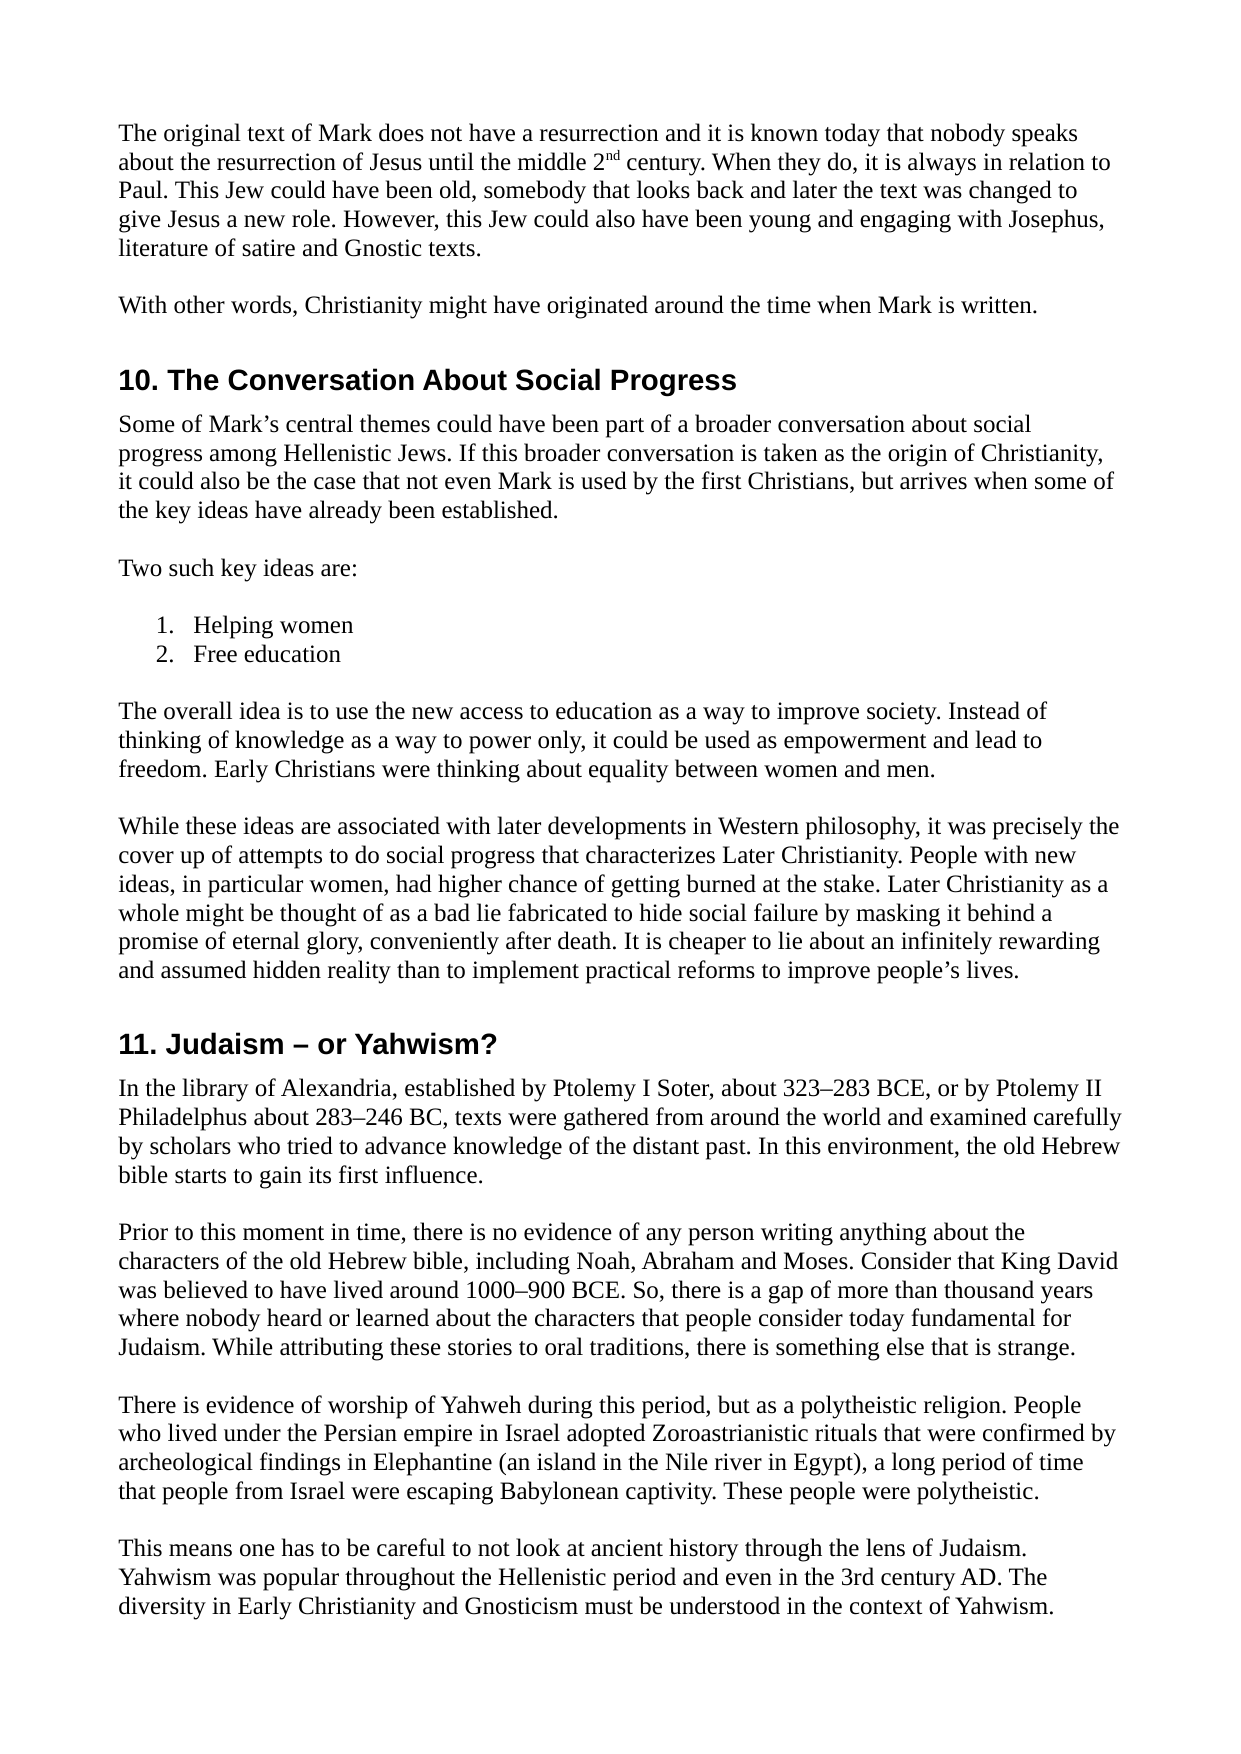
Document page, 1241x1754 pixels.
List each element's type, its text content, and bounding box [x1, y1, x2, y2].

list Helping women [156, 610, 1122, 639]
text This means one has to be careful to not look at ancient history through the lens of Judaism. Yahwism was popular throughout the Hellenistic period and even in the 3rd century AD. The diversity in Early Christianity and Gnosticism must be understood in the context of Yahwism. [118, 1533, 1122, 1620]
text The overall idea is to use the new access to education as a way to improve society. Instead of thinking of knowledge as a way to power only, it could be used as empowerment and lead to freedom. Early Christians were thinking about equality between women and men. [118, 696, 1122, 783]
text Prior to this moment in time, there is no evidence of any person writing anything about the characters of the old Hebrew bible, including Noah, Abraham and Moses. Consider that King David was believed to have lived around 1000–900 BCE. So, there is a gap of more than thousand years where nobody heard or learned about the characters that people consider today fundamental for Judaism. While attributing these stories to oral traditions, there is something else that is strange. [118, 1217, 1122, 1361]
text In the library of Alexandria, established by Ptolemy I Soter, about 323–283 BCE, or by Ptolemy II Philadelphus about 283–246 BC, texts were gathered from around the world and examined carefully by scholars who tried to advance knowledge of the distant past. In this environment, the old Hebrew bible starts to gain its first influence. [118, 1073, 1122, 1188]
text While these ideas are associated with later developments in Western philosophy, it was precisely the cover up of attempts to do social progress that characterizes Later Christianity. People with new ideas, in particular women, had higher chance of getting burned at the stake. Later Christianity as a whole might be thought of as a bad lie fabricated to hide social failure by masking it behind a promise of eternal glory, conveniently after death. It is cheaper to lie about an infinitely rewarding and assumed hidden reality than to implement practical reforms to improve people’s lives. [118, 811, 1122, 984]
text The original text of Mark does not have a resurrection and it is known today that nobody speaks about the resurrection of Jesus until the middle 2nd century. When they do, it is always in relation to Paul. This Jew could have been old, somebody that looks back and later the text was changed to give Jesus a new role. However, this Jew could also have been young and engaging with Josephus, literature of satire and Gnostic texts. [118, 118, 1122, 262]
subtitle 11. Judaism – or Yahwism? [118, 1027, 1122, 1061]
text There is evidence of worship of Yahweh during this period, but as a polytheistic religion. People who lived under the Persian empire in Israel adopted Zoroastrianistic rituals that were confirmed by archeological findings in Elephantine (an island in the Nile river in Egypt), a long period of time that people from Israel were escaping Babylonean captivity. These people were polytheistic. [118, 1390, 1122, 1505]
text Two such key ideas are: [118, 553, 1122, 581]
text Some of Mark’s central themes could have been part of a broader conversation about social progress among Hellenistic Jews. If this broader conversation is taken as the origin of Christianity, it could also be the case that not even Mark is used by the first Christians, but arrives when some of the key ideas have already been established. [118, 409, 1122, 524]
text With other words, Christianity might have originated around the time when Mark is written. [118, 291, 1122, 319]
subtitle 10. The Conversation About Social Progress [118, 363, 1122, 396]
list Free education [156, 639, 1122, 668]
